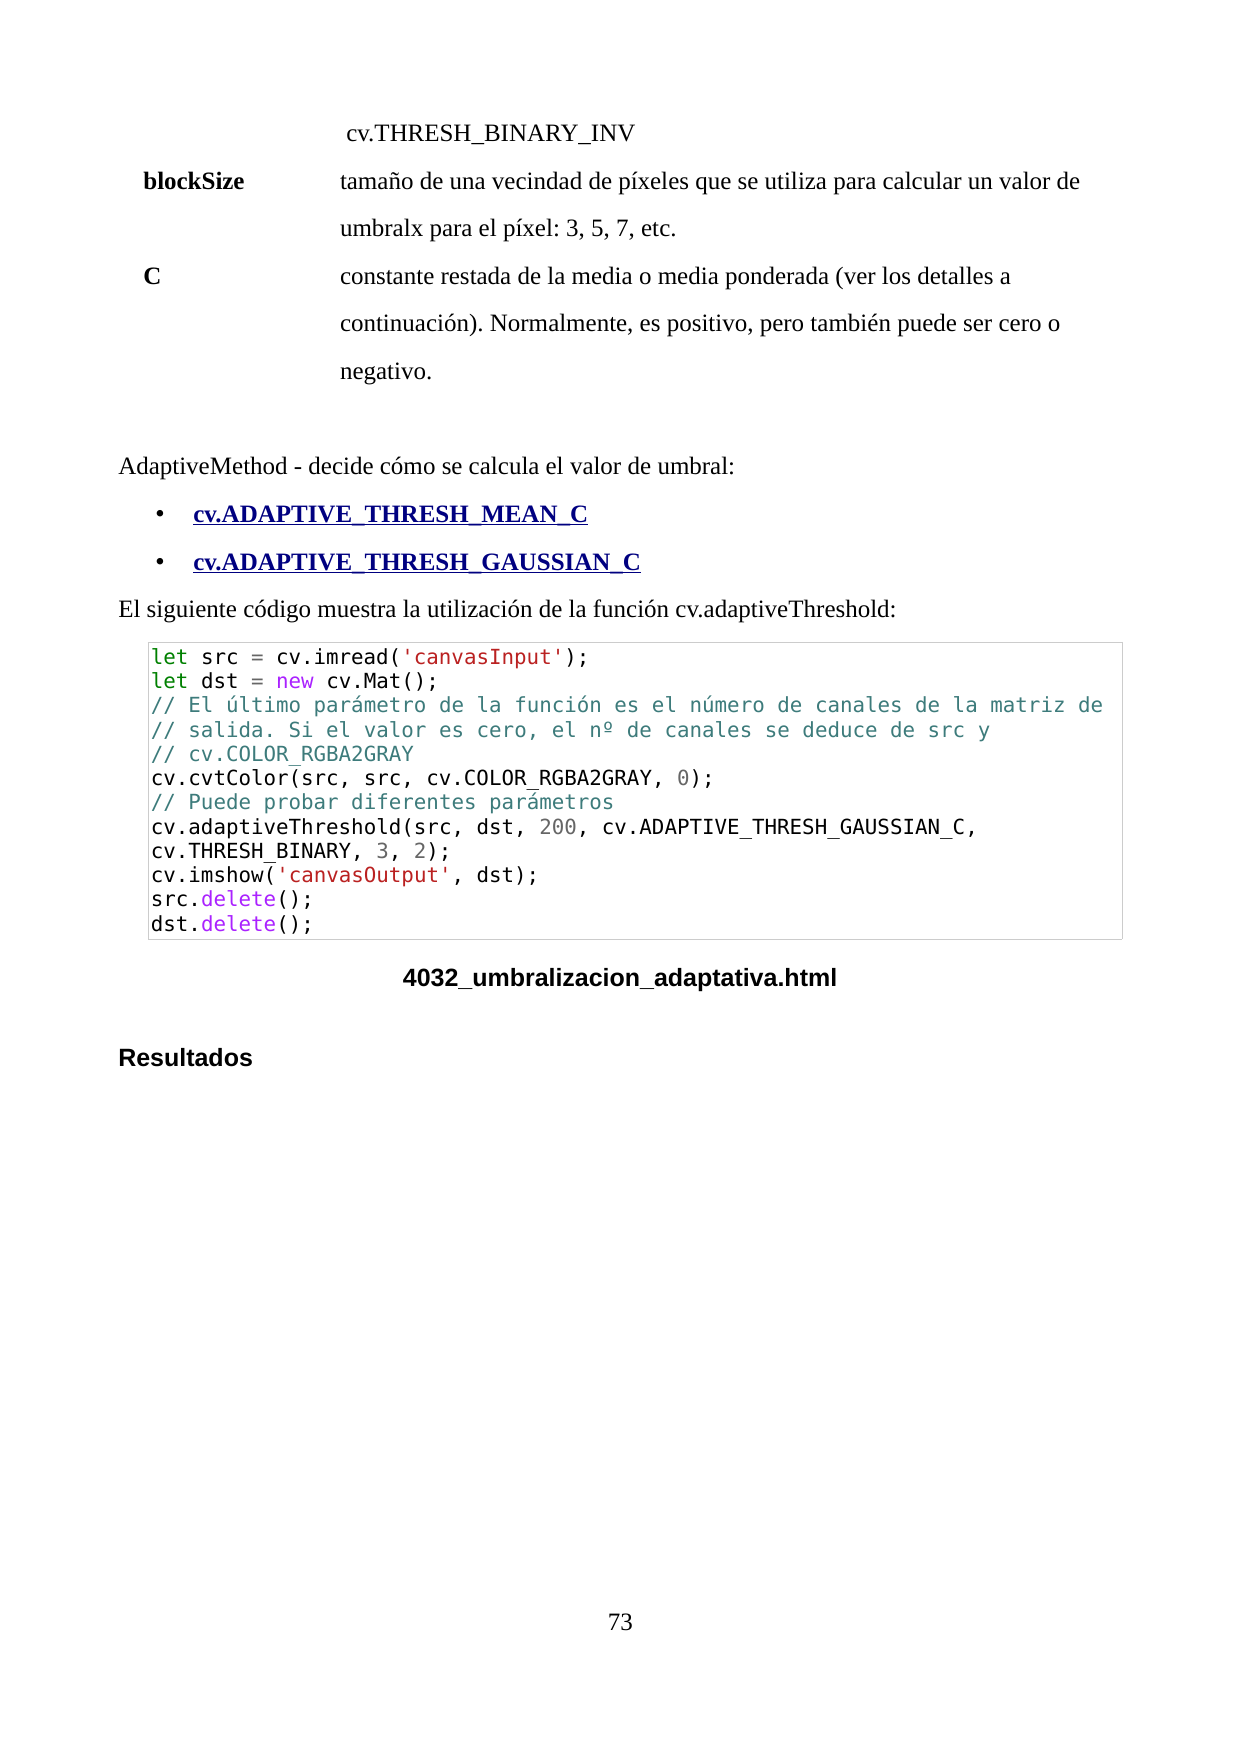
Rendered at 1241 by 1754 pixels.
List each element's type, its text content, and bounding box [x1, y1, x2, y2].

text cv.cvtColor(src, src, cv.COLOR_RGBA2GRAY, 0); [149, 763, 1122, 787]
text dst.delete(); [149, 909, 1122, 939]
text // El último parámetro de la función es el número de canales de la matriz de [149, 690, 1122, 714]
text negativo. [118, 356, 1122, 385]
text blockSize tamaño de una vecindad de píxeles que se utiliza para calcular un valor de [118, 166, 1122, 194]
text cv.imshow('canvasOutput', dst); [149, 860, 1122, 884]
text let src = cv.imread('canvasInput'); [149, 643, 1122, 666]
text cv.adaptiveThreshold(src, dst, 200, cv.ADAPTIVE_THRESH_GAUSSIAN_C, cv.THRESH_BINARY, 3, 2); [149, 812, 1122, 860]
text umbralx para el píxel: 3, 5, 7, etc. [118, 213, 1122, 242]
list cv.ADAPTIVE_THRESH_MEAN_C [156, 499, 1122, 528]
text // cv.COLOR_RGBA2GRAY [149, 739, 1122, 763]
text let dst = new cv.Mat(); [149, 666, 1122, 690]
text // salida. Si el valor es cero, el nº de canales se deduce de src y [149, 714, 1122, 739]
text 4032_umbralizacion_adaptativa.html [118, 963, 1122, 991]
text // Puede probar diferentes parámetros [149, 787, 1122, 812]
text Resultados [118, 1043, 1122, 1072]
text C constante restada de la media o media ponderada (ver los detalles a [118, 261, 1122, 290]
list cv.ADAPTIVE_THRESH_GAUSSIAN_C [156, 547, 1122, 575]
text cv.THRESH_BINARY_INV [118, 118, 1122, 147]
text El siguiente código muestra la utilización de la función cv.adaptiveThreshold: [118, 594, 1122, 623]
text src.delete(); [149, 884, 1122, 909]
text continuación). Normalmente, es positivo, pero también puede ser cero o [118, 308, 1122, 337]
text AdaptiveMethod - decide cómo se calcula el valor de umbral: [118, 451, 1122, 480]
